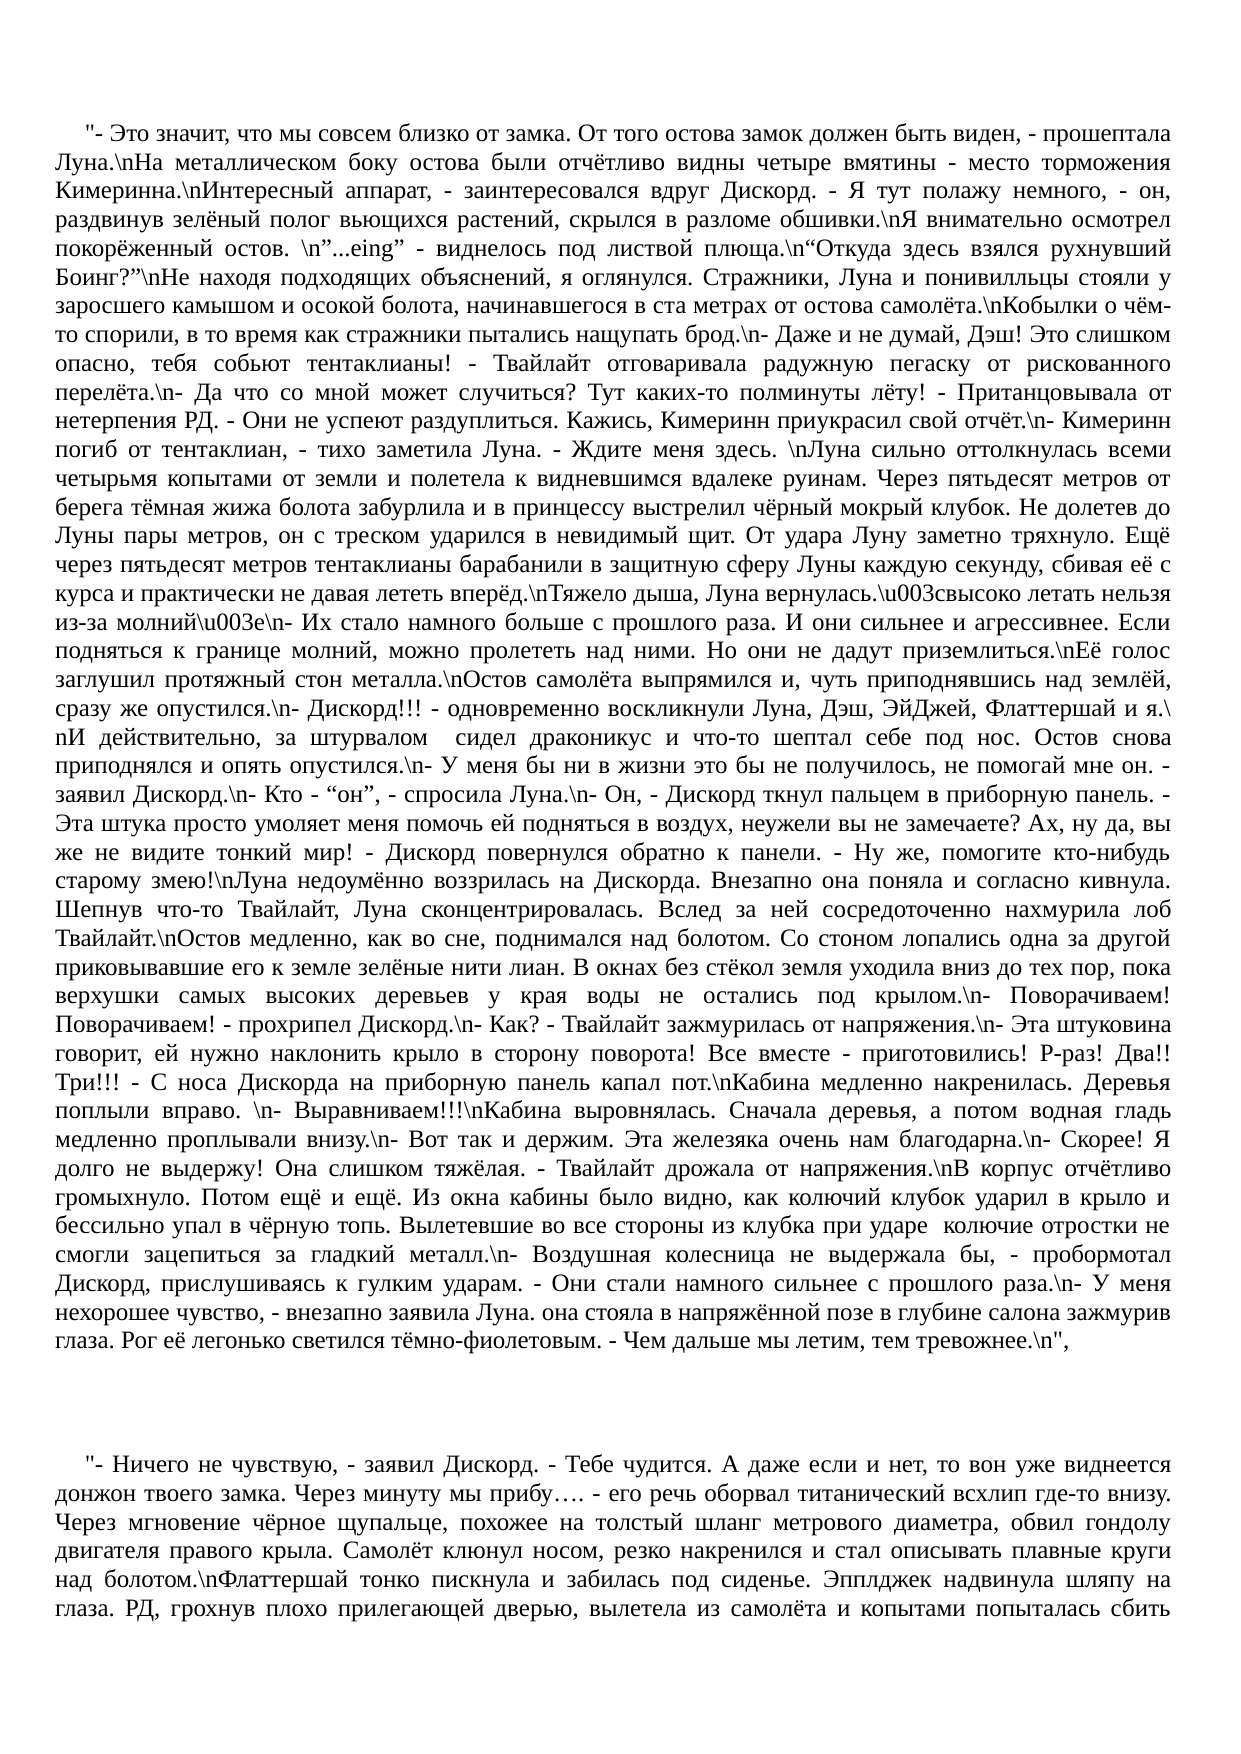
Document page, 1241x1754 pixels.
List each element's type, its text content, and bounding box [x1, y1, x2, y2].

text "- Ничего не чувствую, - заявил Дискорд. - Тебе чудится. А даже если и нет, то вон уже виднеется донжон твоего замка. Через минуту мы прибу…. - его речь оборвал титанический всхлип где-то внизу. Через мгновение чёрное щупальце, похожее на толстый шланг метрового диаметра, обвил гондолу двигателя правого крыла. Самолёт клюнул носом, резко накренился и стал описывать плавные круги над болотом.\nФлаттершай тонко пискнула и забилась под сиденье. Эпплджек надвинула шляпу на глаза. РД, грохнув плохо прилегающей дверью, вылетела из самолёта и копытами попыталась сбить [55, 1449, 1172, 1622]
text "- Это значит, что мы совсем близко от замка. От того остова замок должен быть виден, - прошептала Луна.\nНа металлическом боку остова были отчётливо видны четыре вмятины - место торможения Кимеринна.\nИнтересный аппарат, - заинтересовался вдруг Дискорд. - Я тут полажу немного, - он, раздвинув зелёный полог вьющихся растений, скрылся в разломе обшивки.\nЯ внимательно осмотрел покорёженный остов. \n”...eing” - виднелось под листвой плюща.\n“Откуда здесь взялся рухнувший Боинг?”\nНе находя подходящих объяснений, я оглянулся. Стражники, Луна и понивилльцы стояли у заросшего камышом и осокой болота, начинавшегося в ста метрах от остова самолёта.\nКобылки о чём-то спорили, в то время как стражники пытались нащупать брод.\n- Даже и не думай, Дэш! Это слишком опасно, тебя собьют тентаклианы! - Твайлайт отговаривала радужную пегаску от рискованного перелёта.\n- Да что со мной может случиться? Тут каких-то полминуты лёту! - Пританцовывала от нетерпения РД. - Они не успеют раздуплиться. Кажись, Кимеринн приукрасил свой отчёт.\n- Кимеринн погиб от тентаклиан, - тихо заметила Луна. - Ждите меня здесь. \nЛуна сильно оттолкнулась всеми четырьмя копытами от земли и полетела к видневшимся вдалеке руинам. Через пятьдесят метров от берега тёмная жижа болота забурлила и в принцессу выстрелил чёрный мокрый клубок. Не долетев до Луны пары метров, он с треском ударился в невидимый щит. От удара Луну заметно тряхнуло. Ещё через пятьдесят метров тентаклианы барабанили в защитную сферу Луны каждую секунду, сбивая её с курса и практически не давая лететь вперёд.\nТяжело дыша, Луна вернулась.\u003cвысоко летать нельзя из-за молний\u003e\n- Их стало намного больше с прошлого раза. И они сильнее и агрессивнее. Если подняться к границе молний, можно пролететь над ними. Но они не дадут приземлиться.\nЕё голос заглушил протяжный стон металла.\nОстов самолёта выпрямился и, чуть приподнявшись над землёй, сразу же опустился.\n- Дискорд!!! - одновременно воскликнули Луна, Дэш, ЭйДжей, Флаттершай и я.\nИ действительно, за штурвалом сидел драконикус и что-то шептал себе под нос. Остов снова приподнялся и опять опустился.\n- У меня бы ни в жизни это бы не получилось, не помогай мне он. - заявил Дискорд.\n- Кто - “он”, - спросила Луна.\n- Он, - Дискорд ткнул пальцем в приборную панель. - Эта штука просто умоляет меня помочь ей подняться в воздух, неужели вы не замечаете? Ах, ну да, вы же не видите тонкий мир! - Дискорд повернулся обратно к панели. - Ну же, помогите кто-нибудь старому змею!\nЛуна недоумённо воззрилась на Дискорда. Внезапно она поняла и согласно кивнула. Шепнув что-то Твайлайт, Луна сконцентрировалась. Вслед за ней сосредоточенно нахмурила лоб Твайлайт.\nОстов медленно, как во сне, поднимался над болотом. Со стоном лопались одна за другой приковывавшие его к земле зелёные нити лиан. В окнах без стёкол земля уходила вниз до тех пор, пока верхушки самых высоких деревьев у края воды не остались под крылом.\n- Поворачиваем! Поворачиваем! - прохрипел Дискорд.\n- Как? - Твайлайт зажмурилась от напряжения.\n- Эта штуковина говорит, ей нужно наклонить крыло в сторону поворота! Все вместе - приготовились! Р-раз! Два!! Три!!! - С носа Дискорда на приборную панель капал пот.\nКабина медленно накренилась. Деревья поплыли вправо. \n- Выравниваем!!!\nКабина выровнялась. Сначала деревья, а потом водная гладь медленно проплывали внизу.\n- Вот так и держим. Эта железяка очень нам благодарна.\n- Скорее! Я долго не выдержу! Она слишком тяжёлая. - Твайлайт дрожала от напряжения.\nВ корпус отчётливо громыхнуло. Потом ещё и ещё. Из окна кабины было видно, как колючий клубок ударил в крыло и бессильно упал в чёрную топь. Вылетевшие во все стороны из клубка при ударе колючие отростки не смогли зацепиться за гладкий металл.\n- Воздушная колесница не выдержала бы, - пробормотал Дискорд, прислушиваясь к гулким ударам. - Они стали намного сильнее с прошлого раза.\n- У меня нехорошее чувство, - внезапно заявила Луна. она стояла в напряжённой позе в глубине салона зажмурив глаза. Рог её легонько светился тёмно-фиолетовым. - Чем дальше мы летим, тем тревожнее.\n", [55, 118, 1172, 1354]
